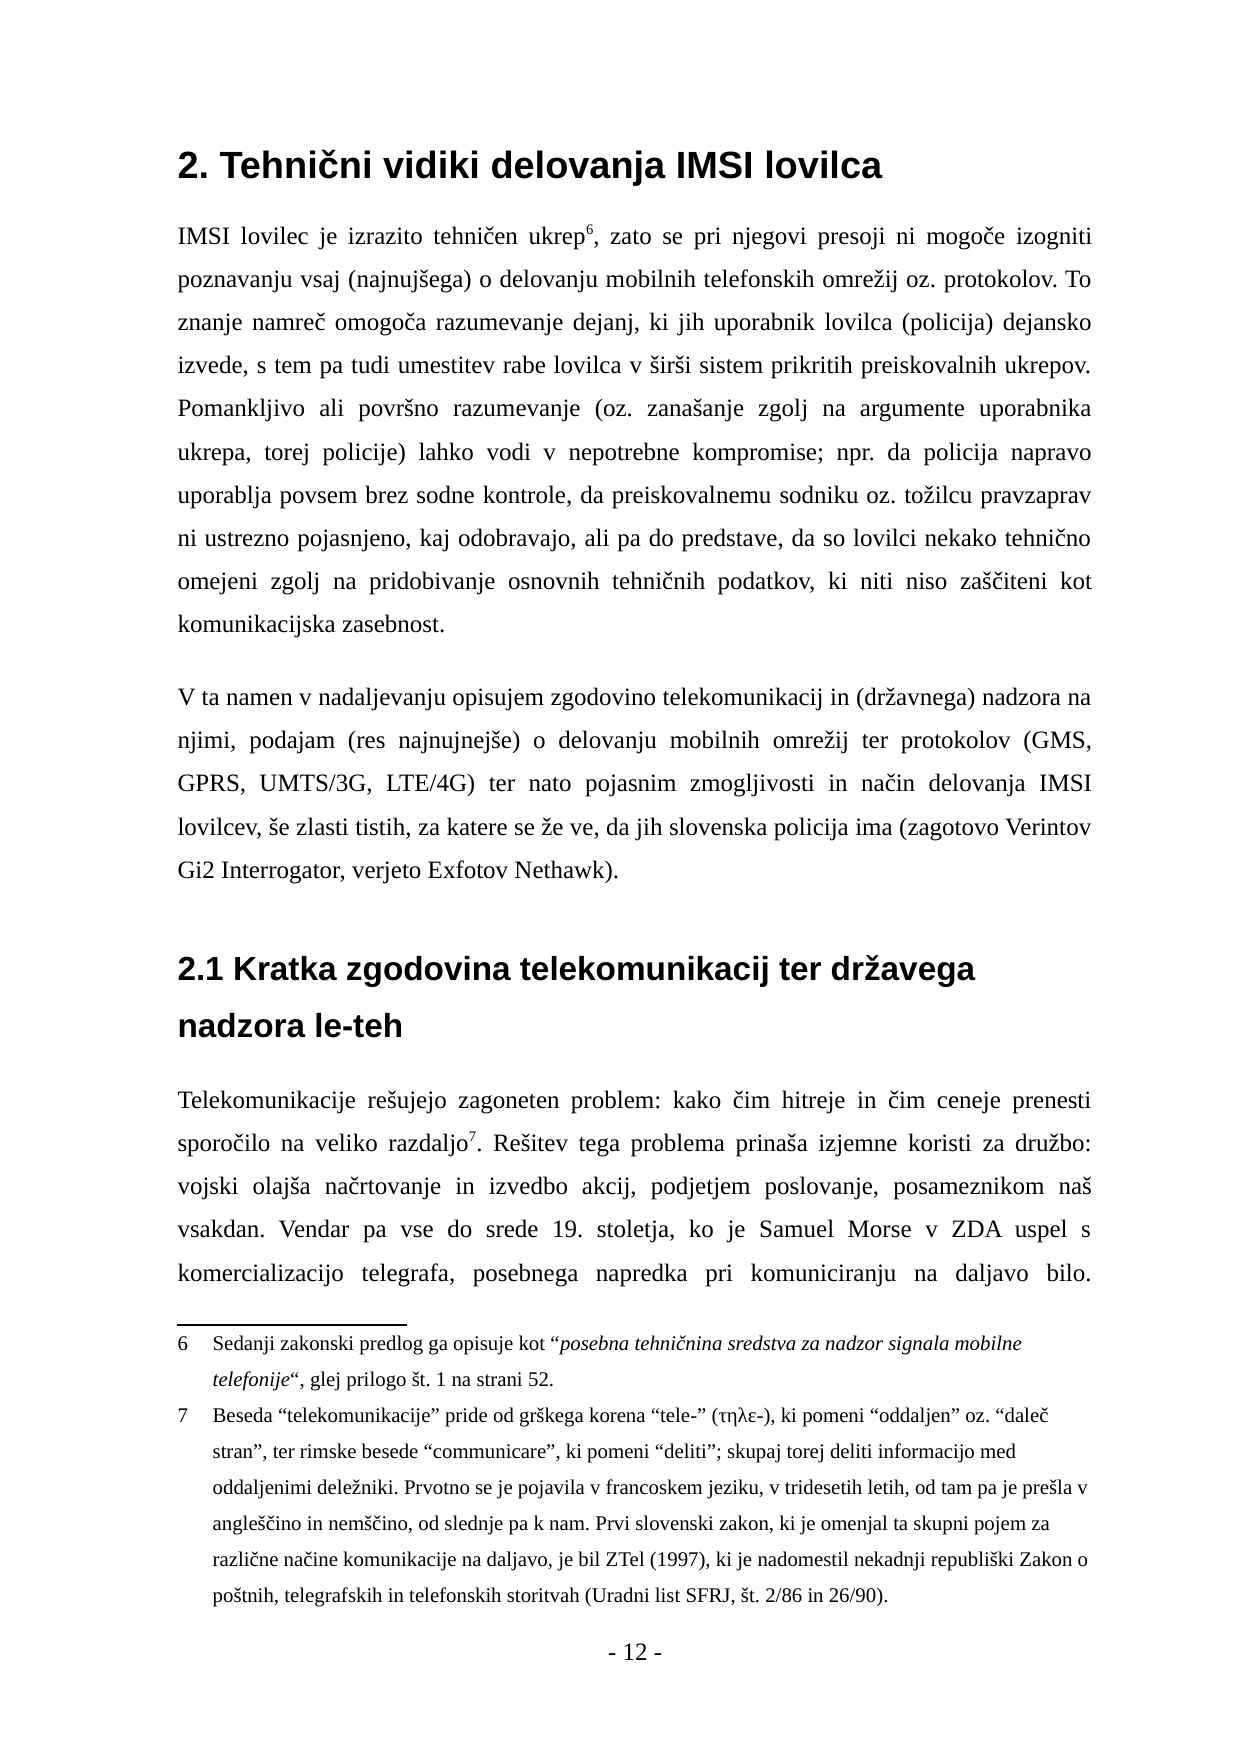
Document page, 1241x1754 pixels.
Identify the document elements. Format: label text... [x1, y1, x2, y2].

subtitle 2. Tehnični vidiki delovanja IMSI lovilca [177, 143, 1093, 187]
text Sedanji zakonski predlog ga opisuje kot “posebna tehničnina sredstva za nadzor signala mobilne telefonije“, glej prilogo št. 1 na strani 52. [177, 1331, 1093, 1391]
text IMSI lovilec je izrazito tehničen ukrep, zato se pri njegovi presoji ni mogoče izogniti poznavanju vsaj (najnujšega) o delovanju mobilnih telefonskih omrežij oz. protokolov. To znanje namreč omogoča razumevanje dejanj, ki jih uporabnik lovilca (policija) dejansko izvede, s tem pa tudi umestitev rabe lovilca v širši sistem prikritih preiskovalnih ukrepov. Pomankljivo ali površno razumevanje (oz. zanašanje zgolj na argumente uporabnika ukrepa, torej policije) lahko vodi v nepotrebne kompromise; npr. da policija napravo uporablja povsem brez sodne kontrole, da preiskovalnemu sodniku oz. tožilcu pravzaprav ni ustrezno pojasnjeno, kaj odobravajo, ali pa do predstave, da so lovilci nekako tehnično omejeni zgolj na pridobivanje osnovnih tehničnih podatkov, ki niti niso zaščiteni kot komunikacijska zasebnost. [177, 221, 1093, 638]
subtitle 2.1 Kratka zgodovina telekomunikacij ter državega nadzora le-teh [177, 949, 1093, 1045]
text Telekomunikacije rešujejo zagoneten problem: kako čim hitreje in čim ceneje prenesti sporočilo na veliko razdaljo. Rešitev tega problema prinaša izjemne koristi za družbo: vojski olajša načrtovanje in izvedbo akcij, podjetjem poslovanje, posameznikom naš vsakdan. Vendar pa vse do srede 19. stoletja, ko je Samuel Morse v ZDA uspel s komercializacijo telegrafa, posebnega napredka pri komuniciranju na daljavo bilo. [177, 1085, 1093, 1286]
text V ta namen v nadaljevanju opisujem zgodovino telekomunikacij in (državnega) nadzora na njimi, podajam (res najnujnejše) o delovanju mobilnih omrežij ter protokolov (GMS, GPRS, UMTS/3G, LTE/4G) ter nato pojasnim zmogljivosti in način delovanja IMSI lovilcev, še zlasti tistih, za katere se že ve, da jih slovenska policija ima (zagotovo Verintov Gi2 Interrogator, verjeto Exfotov Nethawk). [177, 682, 1093, 883]
text Beseda “telekomunikacije” pride od grškega korena “tele-” (τηλε-), ki pomeni “oddaljen” oz. “daleč stran”, ter rimske besede “communicare”, ki pomeni “deliti”; skupaj torej deliti informacijo med oddaljenimi deležniki. Prvotno se je pojavila v francoskem jeziku, v tridesetih letih, od tam pa je prešla v angleščino in nemščino, od slednje pa k nam. Prvi slovenski zakon, ki je omenjal ta skupni pojem za različne načine komunikacije na daljavo, je bil ZTel (1997), ki je nadomestil nekadnji republiški Zakon o poštnih, telegrafskih in telefonskih storitvah (Uradni list SFRJ, št. 2/86 in 26/90). [177, 1403, 1093, 1607]
